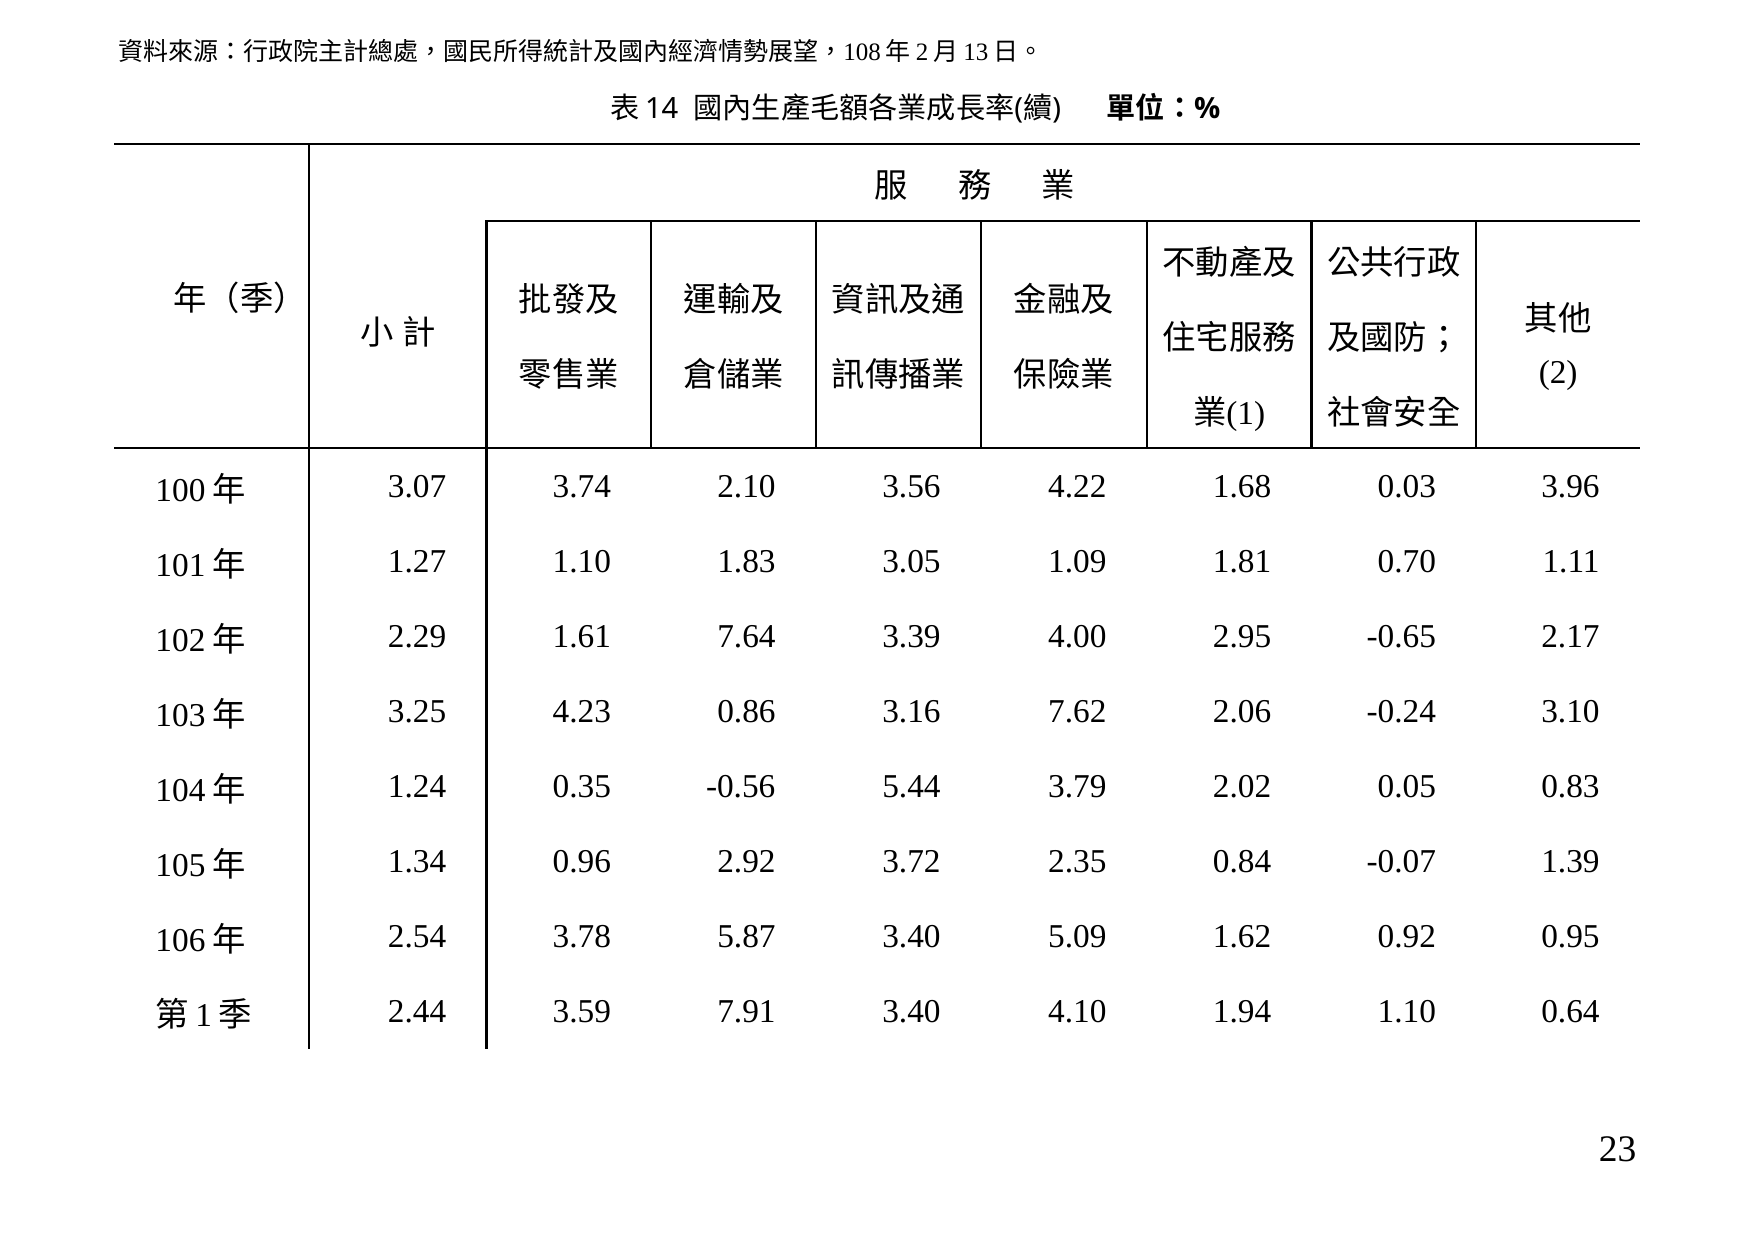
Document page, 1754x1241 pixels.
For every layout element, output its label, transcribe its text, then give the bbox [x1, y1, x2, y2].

table_cell 3.72 [816, 824, 981, 899]
table_cell 0.05 [1311, 749, 1476, 824]
table_cell 3.10 [1476, 674, 1640, 749]
table_cell 3.96 [1476, 449, 1640, 524]
table_cell 1.81 [1147, 524, 1311, 599]
table_cell 2.29 [310, 599, 485, 674]
table_cell -0.65 [1311, 599, 1476, 674]
table_cell 1.24 [310, 749, 485, 824]
table_cell 3.59 [488, 974, 651, 1049]
table_cell 0.70 [1311, 524, 1476, 599]
table_cell 3.07 [310, 449, 485, 524]
table_cell 2.92 [651, 824, 816, 899]
table_cell 7.64 [651, 599, 816, 674]
table_cell 5.44 [816, 749, 981, 824]
table_cell 3.78 [488, 899, 651, 974]
table_cell 4.23 [488, 674, 651, 749]
table_cell 第1季 [114, 974, 308, 1049]
table_cell 其他 (2) [1477, 222, 1640, 447]
table_cell 1.68 [1147, 449, 1311, 524]
table_cell 小 計 [310, 220, 485, 447]
table_cell 1.62 [1147, 899, 1311, 974]
table_cell 1.61 [488, 599, 651, 674]
table_cell 4.00 [981, 599, 1147, 674]
table_cell 金融及 保險業 [982, 222, 1146, 447]
table_cell 7.91 [651, 974, 816, 1049]
table_cell 0.35 [488, 749, 651, 824]
table_cell 1.27 [310, 524, 485, 599]
table_cell 3.74 [488, 449, 651, 524]
table_cell 4.22 [981, 449, 1147, 524]
table_cell 2.10 [651, 449, 816, 524]
text 資料來源：行政院主計總處，國民所得統計及國內經濟情勢展望，108年2月13日。 [118, 32, 1636, 68]
table_cell 0.95 [1476, 899, 1640, 974]
table_header 服 務 業 [310, 145, 1640, 220]
table_cell 3.40 [816, 899, 981, 974]
table_cell 0.83 [1476, 749, 1640, 824]
table_cell 3.40 [816, 974, 981, 1049]
table_cell 資訊及通 訊傳播業 [817, 222, 980, 447]
table_cell 3.16 [816, 674, 981, 749]
table_cell 102年 [114, 599, 308, 674]
table_cell 0.92 [1311, 899, 1476, 974]
table_cell 1.10 [488, 524, 651, 599]
table_cell 4.10 [981, 974, 1147, 1049]
table_cell 3.56 [816, 449, 981, 524]
table_cell 1.34 [310, 824, 485, 899]
table_cell 不動產及住宅服務業(1) [1148, 222, 1310, 447]
table_header 年（季） [114, 145, 308, 447]
table_cell -0.07 [1311, 824, 1476, 899]
table_cell 2.02 [1147, 749, 1311, 824]
table_cell 1.83 [651, 524, 816, 599]
table_cell -0.56 [651, 749, 816, 824]
table_cell 3.79 [981, 749, 1147, 824]
table_cell 1.11 [1476, 524, 1640, 599]
table_cell 104年 [114, 749, 308, 824]
table_cell 2.95 [1147, 599, 1311, 674]
table_cell 0.03 [1311, 449, 1476, 524]
table_cell 1.10 [1311, 974, 1476, 1049]
table_cell 103年 [114, 674, 308, 749]
table_cell -0.24 [1311, 674, 1476, 749]
table_cell 3.39 [816, 599, 981, 674]
table_cell 2.54 [310, 899, 485, 974]
table_cell 0.96 [488, 824, 651, 899]
table_cell 1.09 [981, 524, 1147, 599]
table_cell 1.94 [1147, 974, 1311, 1049]
table_cell 公共行政 及國防；社會安全 [1313, 222, 1475, 447]
table_cell 批發及 零售業 [488, 222, 650, 447]
table_cell 105年 [114, 824, 308, 899]
table_cell 2.17 [1476, 599, 1640, 674]
table_cell 2.44 [310, 974, 485, 1049]
table_cell 3.05 [816, 524, 981, 599]
table_cell 7.62 [981, 674, 1147, 749]
table_cell 101年 [114, 524, 308, 599]
table_cell 0.86 [651, 674, 816, 749]
table_cell 5.09 [981, 899, 1147, 974]
table_cell 0.64 [1476, 974, 1640, 1049]
table_cell 2.35 [981, 824, 1147, 899]
subtitle 表14 國內生產毛額各業成長率(續) 單位：% [118, 68, 1636, 143]
table_cell 5.87 [651, 899, 816, 974]
table_cell 106年 [114, 899, 308, 974]
table_cell 3.25 [310, 674, 485, 749]
table_cell 2.06 [1147, 674, 1311, 749]
table_cell 100年 [114, 449, 308, 524]
table_cell 0.84 [1147, 824, 1311, 899]
table_cell 運輸及 倉儲業 [652, 222, 815, 447]
table_cell 1.39 [1476, 824, 1640, 899]
